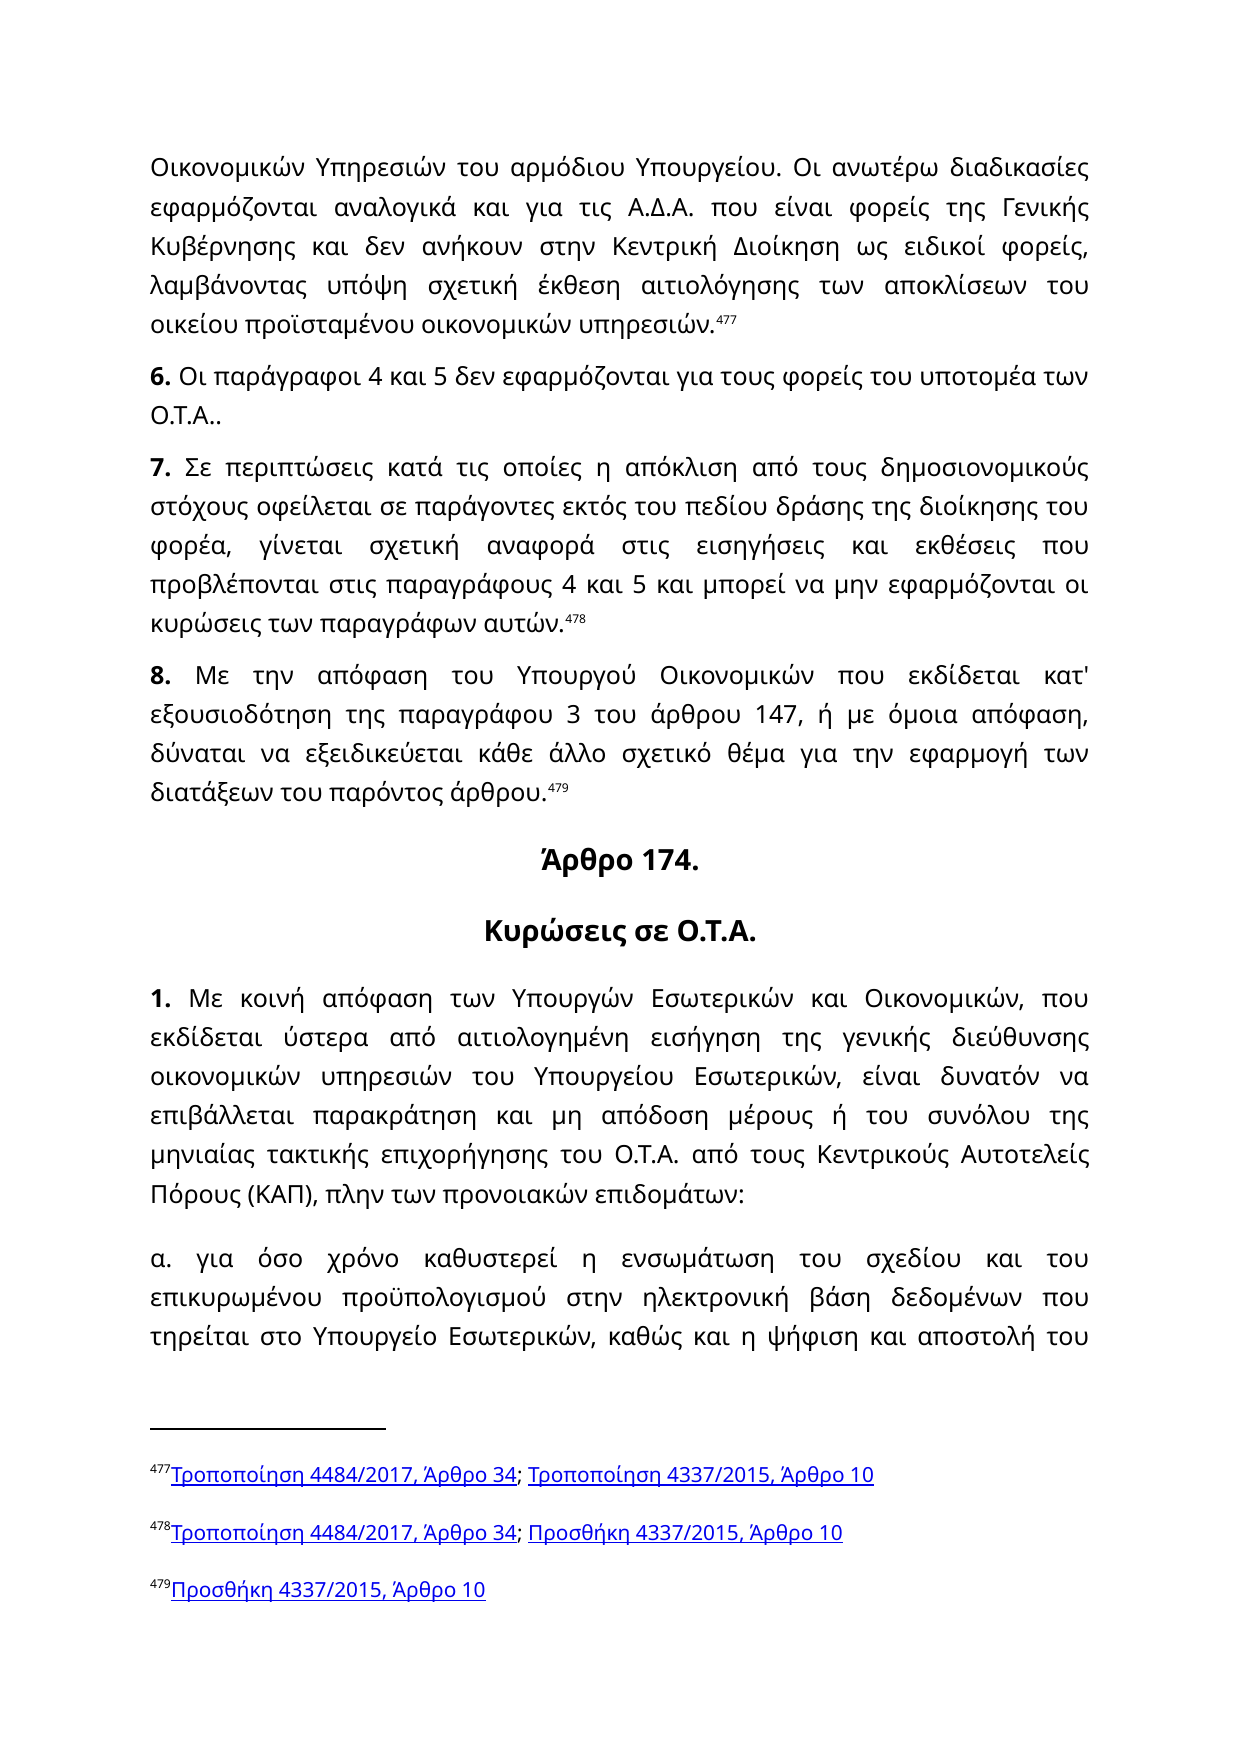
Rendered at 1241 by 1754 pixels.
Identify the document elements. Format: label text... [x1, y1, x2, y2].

subtitle Άρθρο 174. [150, 839, 1090, 879]
text 6. Οι παράγραφοι 4 και 5 δεν εφαρμόζονται για τους φορείς του υποτομέα των Ο.Τ.Α.. [150, 358, 1090, 432]
text Τροποποίηση 4484/2017, Άρθρο 34; Προσθήκη 4337/2015, Άρθρο 10 [150, 1518, 1090, 1546]
text 8. Με την απόφαση του Υπουργού Οικονομικών που εκδίδεται κατ' εξουσιοδότηση της παραγράφου 3 του άρθρου 147, ή με όμοια απόφαση, δύναται να εξειδικεύεται κάθε άλλο σχετικό θέμα για την εφαρμογή των διατάξεων του παρόντος άρθρου. [150, 657, 1090, 809]
text 1. Με κοινή απόφαση των Υπουργών Εσωτερικών και Οικονομικών, που εκδίδεται ύστερα από αιτιολογημένη εισήγηση της γενικής διεύθυνσης οικονομικών υπηρεσιών του Υπουργείου Εσωτερικών, είναι δυνατόν να επιβάλλεται παρακράτηση και μη απόδοση μέρους ή του συνόλου της μηνιαίας τακτικής επιχορήγησης του Ο.Τ.Α. από τους Κεντρικούς Αυτοτελείς Πόρους (ΚΑΠ), πλην των προνοιακών επιδομάτων: [150, 980, 1090, 1210]
text Τροποποίηση 4484/2017, Άρθρο 34; Τροποποίηση 4337/2015, Άρθρο 10 [150, 1460, 1090, 1489]
text 7. Σε περιπτώσεις κατά τις οποίες η απόκλιση από τους δηµοσιονοµικούς στόχους οφείλεται σε παράγοντες εκτός του πεδίου δράσης της διοίκησης του φορέα, γίνεται σχετική αναφορά στις εισηγήσεις και εκθέσεις που προβλέπονται στις παραγράφους 4 και 5 και µπορεί να µην εφαρµόζονται οι κυρώσεις των παραγράφων αυτών. [150, 449, 1090, 640]
text Προσθήκη 4337/2015, Άρθρο 10 [150, 1576, 1090, 1604]
text Οικονοµικών Υπηρεσιών του αρµόδιου Υπουργείου. Οι ανωτέρω διαδικασίες εφαρµόζονται αναλογικά και για τις Α.Δ.Α. που είναι φορείς της Γενικής Κυβέρνησης και δεν ανήκουν στην Κεντρική Διοίκηση ως ειδικοί φορείς, λαµβάνοντας υπόψη σχετική έκθεση αιτιολόγησης των αποκλίσεων του οικείου προϊσταµένου οικονοµικών υπηρεσιών. [150, 150, 1090, 341]
subtitle Κυρώσεις σε Ο.Τ.Α. [150, 910, 1090, 949]
text α. για όσο χρόνο καθυστερεί η ενσωμάτωση του σχεδίου και του επικυρωμένου προϋπολογισμού στην ηλεκτρονική βάση δεδομένων που τηρείται στο Υπουργείο Εσωτερικών, καθώς και η ψήφιση και αποστολή του [150, 1240, 1090, 1353]
